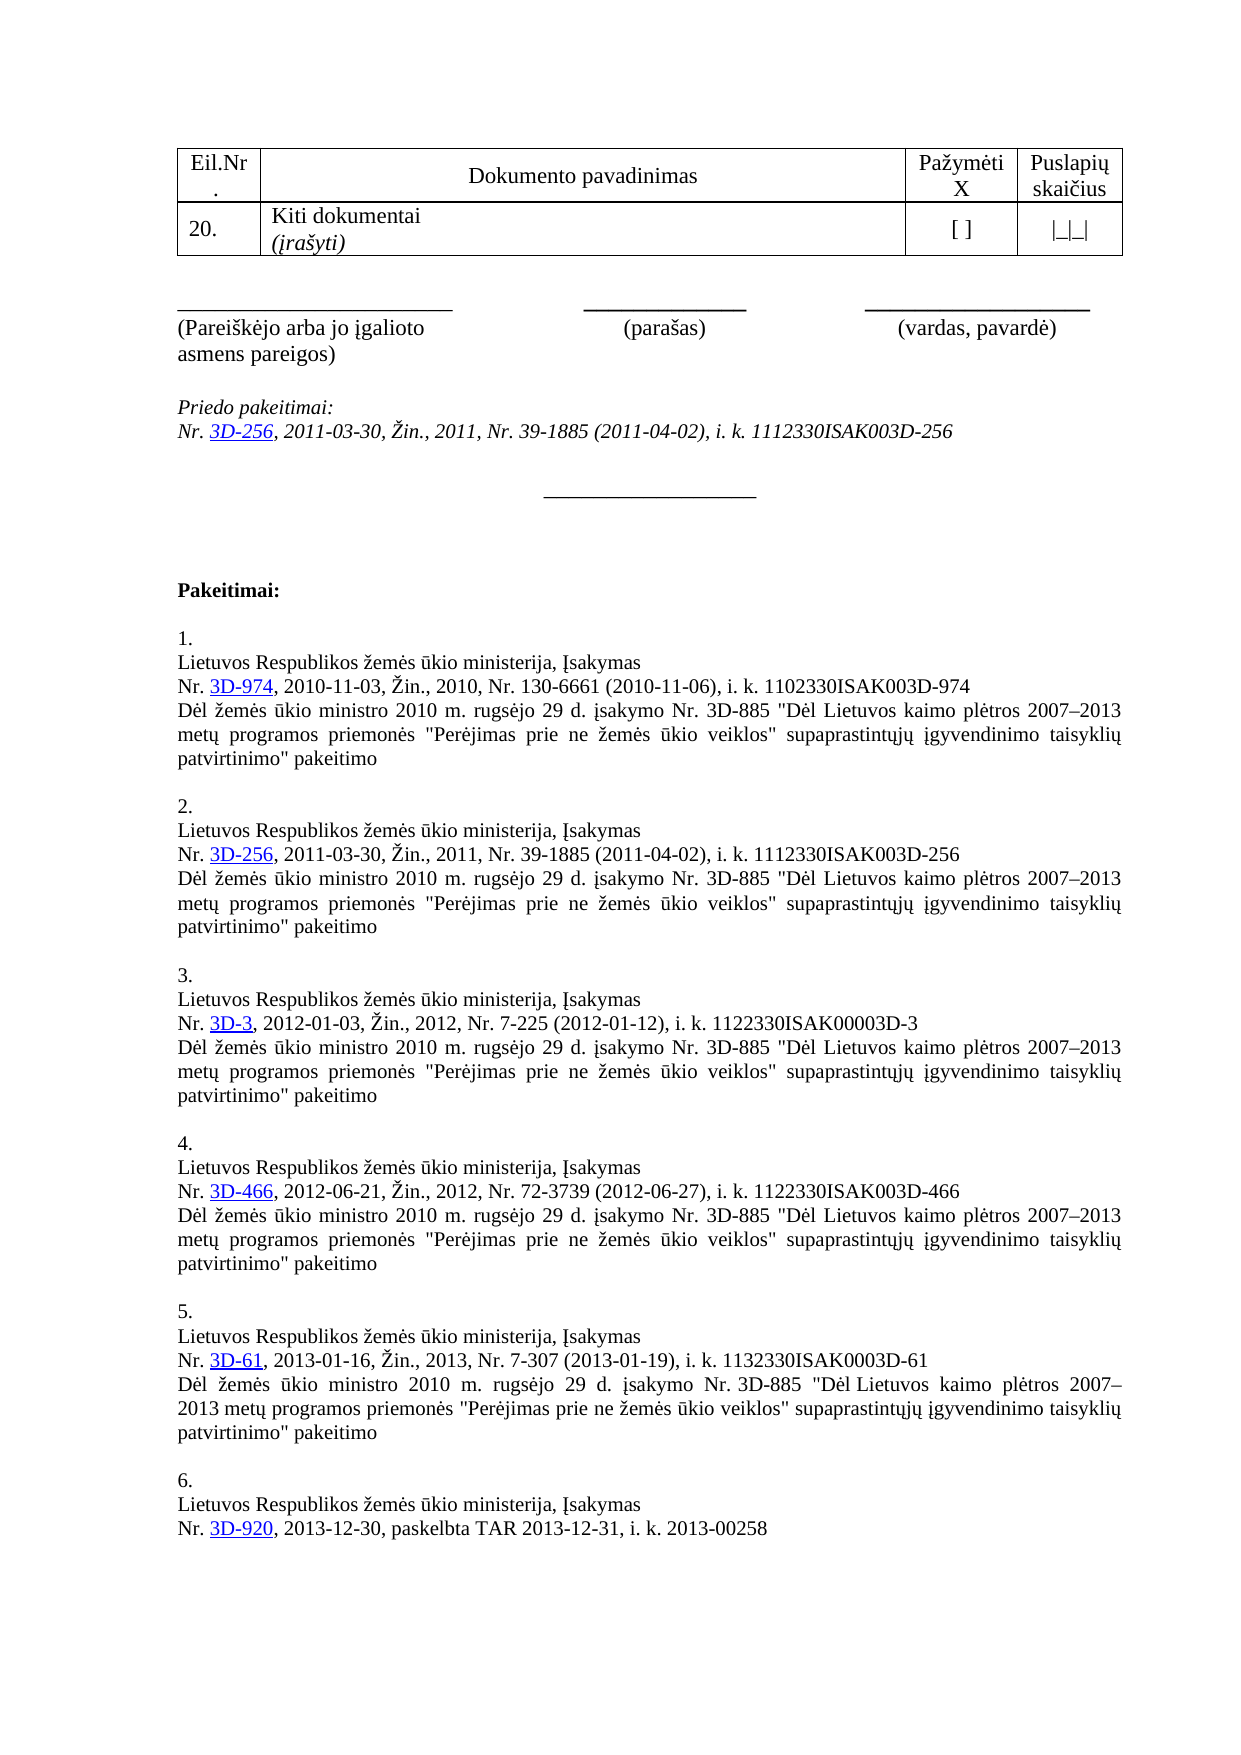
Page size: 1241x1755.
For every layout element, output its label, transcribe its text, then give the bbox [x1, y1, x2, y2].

text Nr. 3D-3, 2012-01-03, Žin., 2012, Nr. 7-225 (2012-01-12), i. k. 1122330ISAK00003D-3 [177, 1011, 1122, 1035]
table_header Puslapių skaičius [1018, 149, 1122, 201]
text 2. [177, 794, 1122, 818]
text 3. [177, 963, 1122, 987]
text Lietuvos Respublikos žemės ūkio ministerija, Įsakymas [177, 1155, 1122, 1179]
text 6. [177, 1468, 1122, 1492]
text Dėl žemės ūkio ministro 2010 m. rugsėjo 29 d. įsakymo Nr. 3D-885 "Dėl Lietuvos kaimo plėtros 2007–2013 metų programos priemonės "Perėjimas prie ne žemės ūkio veiklos" supaprastintųjų įgyvendinimo taisyklių patvirtinimo" pakeitimo [177, 1035, 1122, 1107]
text Nr. 3D-256, 2011-03-30, Žin., 2011, Nr. 39-1885 (2011-04-02), i. k. 1112330ISAK003D-256 [177, 419, 1122, 443]
text Nr. 3D-466, 2012-06-21, Žin., 2012, Nr. 72-3739 (2012-06-27), i. k. 1122330ISAK003D-466 [177, 1179, 1122, 1203]
text 5. [177, 1299, 1122, 1323]
text Dėl žemės ūkio ministro 2010 m. rugsėjo 29 d. įsakymo Nr. 3D-885 "Dėl Lietuvos kaimo plėtros 2007–2013 metų programos priemonės "Perėjimas prie ne žemės ūkio veiklos" supaprastintųjų įgyvendinimo taisyklių patvirtinimo" pakeitimo [177, 1203, 1122, 1275]
text Priedo pakeitimai: [177, 395, 1122, 419]
table_header Eil.Nr. [178, 149, 260, 201]
text _________________ [177, 472, 1122, 501]
text Pakeitimai: [177, 578, 1122, 602]
text Lietuvos Respublikos žemės ūkio ministerija, Įsakymas [177, 1492, 1122, 1516]
text Nr. 3D-61, 2013-01-16, Žin., 2013, Nr. 7-307 (2013-01-19), i. k. 1132330ISAK0003D-61 [177, 1348, 1122, 1372]
text Lietuvos Respublikos žemės ūkio ministerija, Įsakymas [177, 818, 1122, 842]
text ______________________ _____________ __________________ [177, 285, 1122, 314]
text Lietuvos Respublikos žemės ūkio ministerija, Įsakymas [177, 1323, 1122, 1348]
text Dėl žemės ūkio ministro 2010 m. rugsėjo 29 d. įsakymo Nr. 3D-885 "Dėl Lietuvos kaimo plėtros 2007–2013 metų programos priemonės "Perėjimas prie ne žemės ūkio veiklos" supaprastintųjų įgyvendinimo taisyklių patvirtinimo" pakeitimo [177, 698, 1122, 770]
table_cell 20. [178, 203, 260, 255]
text Dėl žemės ūkio ministro 2010 m. rugsėjo 29 d. įsakymo Nr. 3D-885 "Dėl Lietuvos kaimo plėtros 2007–2013 metų programos priemonės "Perėjimas prie ne žemės ūkio veiklos" supaprastintųjų įgyvendinimo taisyklių patvirtinimo" pakeitimo [177, 866, 1122, 938]
text (Pareiškėjo arba jo įgalioto (parašas) (vardas, pavardė) [177, 314, 1122, 340]
table_cell Kiti dokumentai (įrašyti) [261, 203, 905, 255]
text 4. [177, 1131, 1122, 1155]
text asmens pareigos) [177, 340, 1122, 366]
text 1. [177, 626, 1122, 650]
text Lietuvos Respublikos žemės ūkio ministerija, Įsakymas [177, 650, 1122, 674]
text Nr. 3D-256, 2011-03-30, Žin., 2011, Nr. 39-1885 (2011-04-02), i. k. 1112330ISAK003D-256 [177, 842, 1122, 866]
table_header Pažymėti X [906, 149, 1017, 201]
table_cell [ ][] [906, 203, 1017, 255]
text Nr. 3D-974, 2010-11-03, Žin., 2010, Nr. 130-6661 (2010-11-06), i. k. 1102330ISAK003D-974 [177, 674, 1122, 698]
text Dėl žemės ūkio ministro 2010 m. rugsėjo 29 d. įsakymo Nr. 3D-885 "Dėl Lietuvos kaimo plėtros 2007–2013 metų programos priemonės "Perėjimas prie ne žemės ūkio veiklos" supaprastintųjų įgyvendinimo taisyklių patvirtinimo" pakeitimo [177, 1372, 1122, 1444]
table_cell |_|_| [1018, 203, 1122, 255]
table_header Dokumento pavadinimas [261, 149, 905, 201]
text Nr. 3D-920, 2013-12-30, paskelbta TAR 2013-12-31, i. k. 2013-00258 [177, 1516, 1122, 1540]
text Lietuvos Respublikos žemės ūkio ministerija, Įsakymas [177, 987, 1122, 1011]
